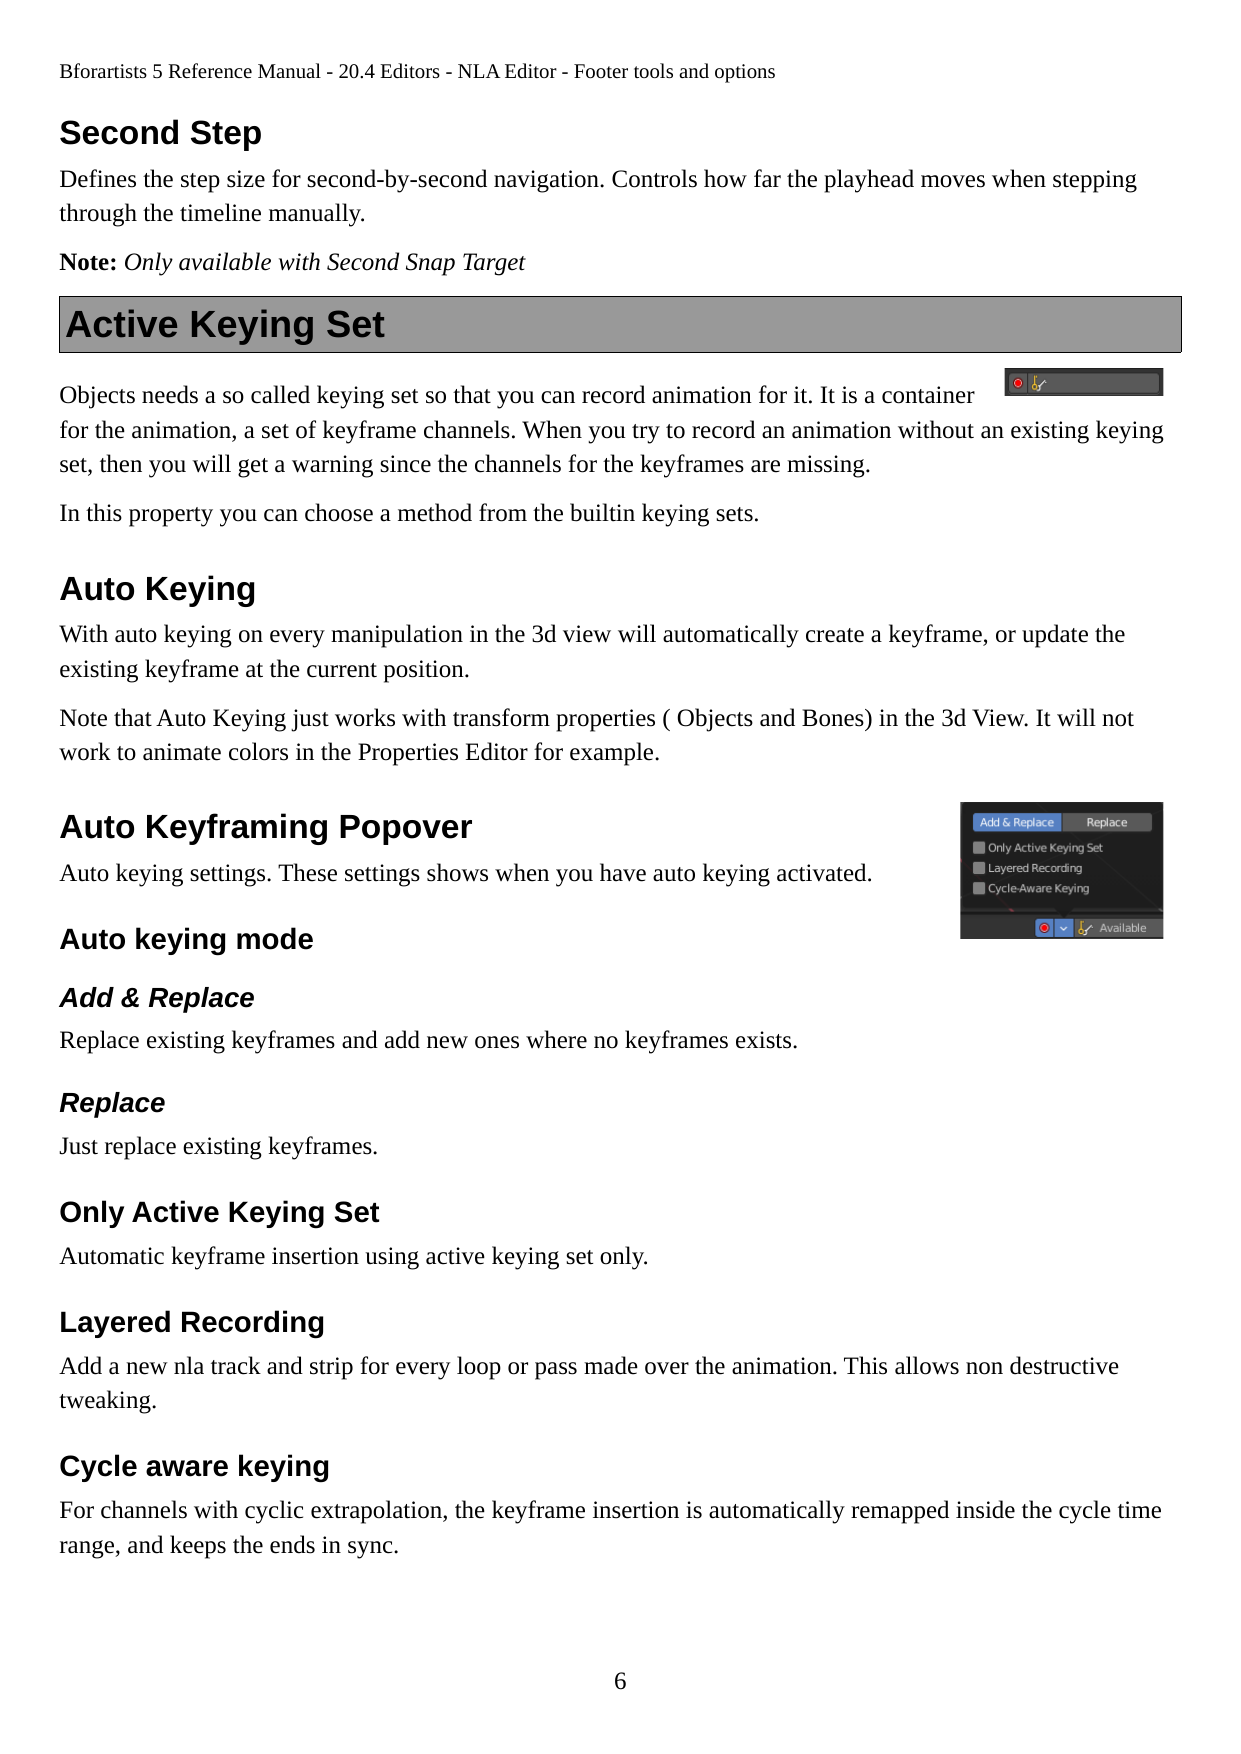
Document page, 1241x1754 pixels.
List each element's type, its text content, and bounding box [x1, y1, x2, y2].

table_header Active Keying Set [60, 297, 1181, 352]
text For channels with cyclic extrapolation, the keyframe insertion is automatically remapped inside the cycle time range, and keeps the ends in sync. [59, 1495, 1181, 1559]
text Note that Auto Keying just works with transform properties ( Objects and Bones) in the 3d View. It will not work to animate colors in the Properties Editor for example. [59, 703, 1181, 766]
subtitle Add & Replace [59, 981, 1181, 1013]
text Objects needs a so called keying set so that you can record animation for it. It is a container for the animation, a set of keyframe channels. When you try to record an animation without an existing keying set, then you will get a warning since the channels for the keyframes are missing. [59, 380, 1181, 478]
picture [960, 802, 1164, 939]
text Auto keying settings. These settings shows when you have auto keying activated. [59, 858, 960, 887]
text With auto keying on every manipulation in the 3d view will automatically create a keyframe, or update the existing keyframe at the current position. [59, 619, 1181, 683]
picture [1004, 368, 1164, 396]
text In this property you can choose a method from the builtin keying sets. [59, 498, 1181, 527]
text Just replace existing keyframes. [59, 1131, 1181, 1160]
subtitle Auto keying mode [59, 922, 1181, 956]
subtitle Second Step [59, 113, 1181, 151]
subtitle Only Active Keying Set [59, 1195, 1181, 1229]
subtitle Replace [59, 1087, 1181, 1119]
text Add a new nla track and strip for every loop or pass made over the animation. This allows non destructive tweaking. [59, 1351, 1181, 1414]
text Note: Only available with Second Snap Target [59, 247, 1181, 276]
subtitle Auto Keying [59, 568, 1181, 607]
subtitle Layered Recording [59, 1305, 1181, 1338]
text Automatic keyframe insertion using active keying set only. [59, 1241, 1181, 1270]
subtitle Cycle aware keying [59, 1449, 1181, 1483]
subtitle Auto Keyframing Popover [59, 807, 960, 846]
text Defines the step size for second-by-second navigation. Controls how far the playhead moves when stepping through the timeline manually. [59, 164, 1181, 227]
text Replace existing keyframes and add new ones where no keyframes exists. [59, 1025, 1181, 1054]
subtitle [1164, 807, 1181, 846]
